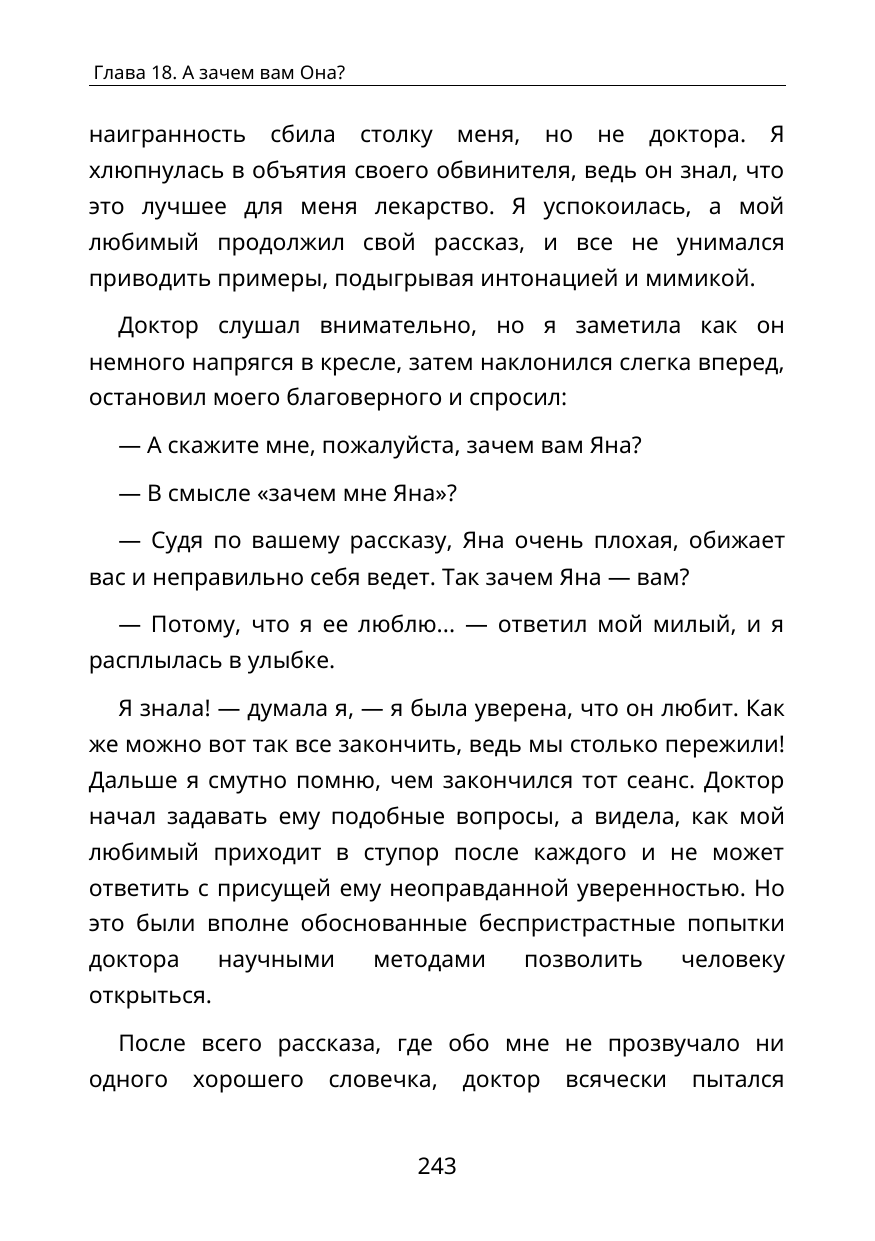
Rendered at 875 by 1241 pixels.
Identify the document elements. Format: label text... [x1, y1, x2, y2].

text Доктор слушал внимательно, но я заметила как он немного напрягся в кресле, затем наклонился слегка вперед, остановил моего благоверного и спросил: [88, 309, 786, 413]
text Я знала! — думала я, — я была уверена, что он любит. Как же можно вот так все закончить, ведь мы столько пережили! Дальше я смутно помню, чем закончился тот сеанс. Доктор начал задавать ему подобные вопросы, а видела, как мой любимый приходит в ступор после каждого и не может ответить с присущей ему неоправданной уверенностью. Но это были вполне обоснованные беспристрастные попытки доктора научными методами позволить человеку открыться. [88, 692, 786, 1011]
text — Судя по вашему рассказу, Яна очень плохая, обижает вас и неправильно себя ведет. Так зачем Яна — вам? [88, 524, 786, 592]
text После всего рассказа, где обо мне не прозвучало ни одного хорошего словечка, доктор всячески пытался [88, 1027, 786, 1094]
text — А скажите мне, пожалуйста, зачем вам Яна? [88, 429, 786, 460]
text — В смысле «зачем мне Яна»? [88, 477, 786, 508]
text наигранность сбила столку меня, но не доктора. Я хлюпнулась в объятия своего обвинителя, ведь он знал, что это лучшее для меня лекарство. Я успокоилась, а мой любимый продолжил свой рассказ, и все не унимался приводить примеры, подыгрывая интонацией и мимикой. [88, 118, 786, 293]
text — Потому, что я ее люблю... — ответил мой милый, и я расплылась в улыбке. [88, 608, 786, 675]
